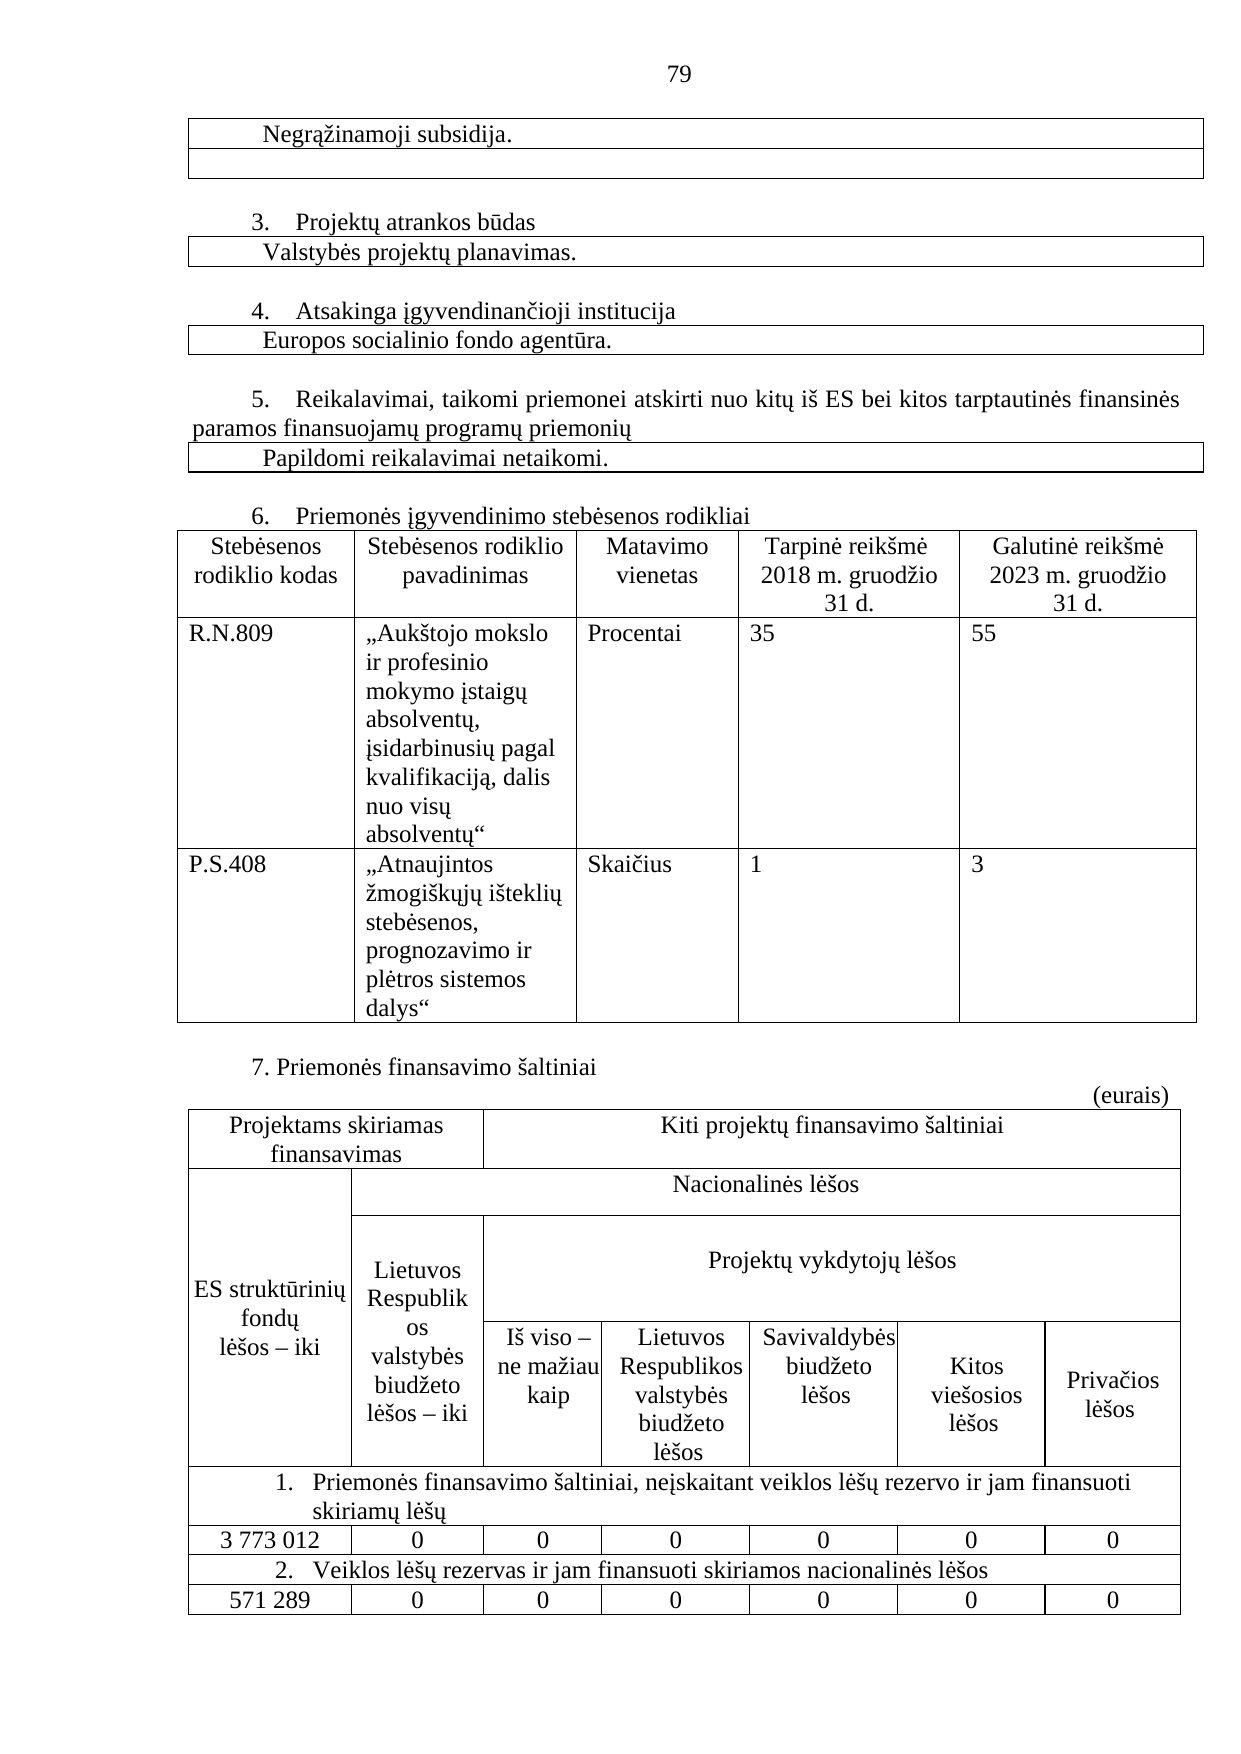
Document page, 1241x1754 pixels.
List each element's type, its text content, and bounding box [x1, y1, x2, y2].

table_cell 3 773 012 [189, 1526, 351, 1554]
table_cell 1. Priemonės finansavimo šaltiniai, neįskaitant veiklos lėšų rezervo ir jam finansuoti skiriamų lėšų [189, 1467, 1180, 1524]
table_cell 0 [1046, 1585, 1180, 1614]
table_cell 3 [960, 849, 1196, 1022]
table_cell 0 [602, 1585, 749, 1614]
table_cell ES struktūrinių fondų lėšos – iki [189, 1169, 351, 1466]
table_cell 0 [602, 1526, 749, 1554]
table_cell Privačios lėšos [1046, 1322, 1180, 1466]
table_cell Iš viso – ne mažiau kaip [484, 1322, 601, 1466]
text (eurais) [177, 1080, 1181, 1109]
table_header Kiti projektų finansavimo šaltiniai [484, 1110, 1180, 1168]
table_cell Kitos viešosios lėšos [898, 1322, 1044, 1466]
table_header Stebėsenos rodiklio kodas [178, 531, 354, 617]
table_header Tarpinė reikšmė 2018 m. gruodžio 31 d. [739, 531, 959, 617]
table_cell 2. Veiklos lėšų rezervas ir jam finansuoti skiriamos nacionalinės lėšos [189, 1555, 1180, 1584]
table_cell R.N.809 [178, 618, 354, 848]
text 3. Projektų atrankos būdas [251, 207, 1181, 236]
table_cell 0 [750, 1526, 897, 1554]
table_header Matavimo vienetas [577, 531, 738, 617]
table_cell Nacionalinės lėšos [352, 1169, 1180, 1215]
table_cell Lietuvos Respublikos valstybės biudžeto lėšos [602, 1322, 749, 1466]
text 4. Atsakinga įgyvendinančioji institucija [251, 296, 1181, 324]
table_header Papildomi reikalavimai netaikomi. [189, 443, 1203, 471]
table_header Galutinė reikšmė 2023 m. gruodžio 31 d. [960, 531, 1196, 617]
table_cell 0 [750, 1585, 897, 1614]
table_header Projektams skiriamas finansavimas [189, 1110, 483, 1168]
table_cell Savivaldybės biudžeto lėšos [750, 1322, 897, 1466]
table_header Europos socialinio fondo agentūra. [189, 326, 1203, 354]
text 7. Priemonės finansavimo šaltiniai [251, 1052, 1181, 1080]
table_cell 0 [484, 1585, 601, 1614]
table_cell 55 [960, 618, 1196, 848]
table_cell 35 [739, 618, 959, 848]
table_cell 571 289 [189, 1585, 351, 1614]
table_cell 1 [739, 849, 959, 1022]
table_cell Procentai [577, 618, 738, 848]
table_cell 0 [352, 1585, 483, 1614]
table_cell Projektų vykdytojų lėšos [484, 1216, 1180, 1321]
text 6. Priemonės įgyvendinimo stebėsenos rodikliai [251, 501, 1181, 530]
table_header Negrąžinamoji subsidija. [189, 119, 1203, 148]
table_cell 0 [898, 1526, 1044, 1554]
table_cell „Atnaujintos žmogiškųjų išteklių stebėsenos, prognozavimo ir plėtros sistemos dalys“ [355, 849, 576, 1022]
table_cell 0 [352, 1526, 483, 1554]
table_cell P.S.408 [178, 849, 354, 1022]
table_cell 0 [484, 1526, 601, 1554]
table_cell Lietuvos Respublikos valstybės biudžeto lėšos – iki [352, 1216, 483, 1466]
table_header Stebėsenos rodiklio pavadinimas [355, 531, 576, 617]
table_cell „Aukštojo mokslo ir profesinio mokymo įstaigų absolventų, įsidarbinusių pagal kvalifikaciją, dalis nuo visų absolventų“ [355, 618, 576, 848]
table_cell 0 [1046, 1526, 1180, 1554]
table_cell [189, 149, 1203, 178]
table_header Valstybės projektų planavimas. [189, 237, 1203, 266]
table_cell Skaičius [577, 849, 738, 1022]
text 5. Reikalavimai, taikomi priemonei atskirti nuo kitų iš ES bei kitos tarptautinės finansinės paramos finansuojamų programų priemonių [192, 384, 1181, 442]
table_cell 0 [898, 1585, 1044, 1614]
